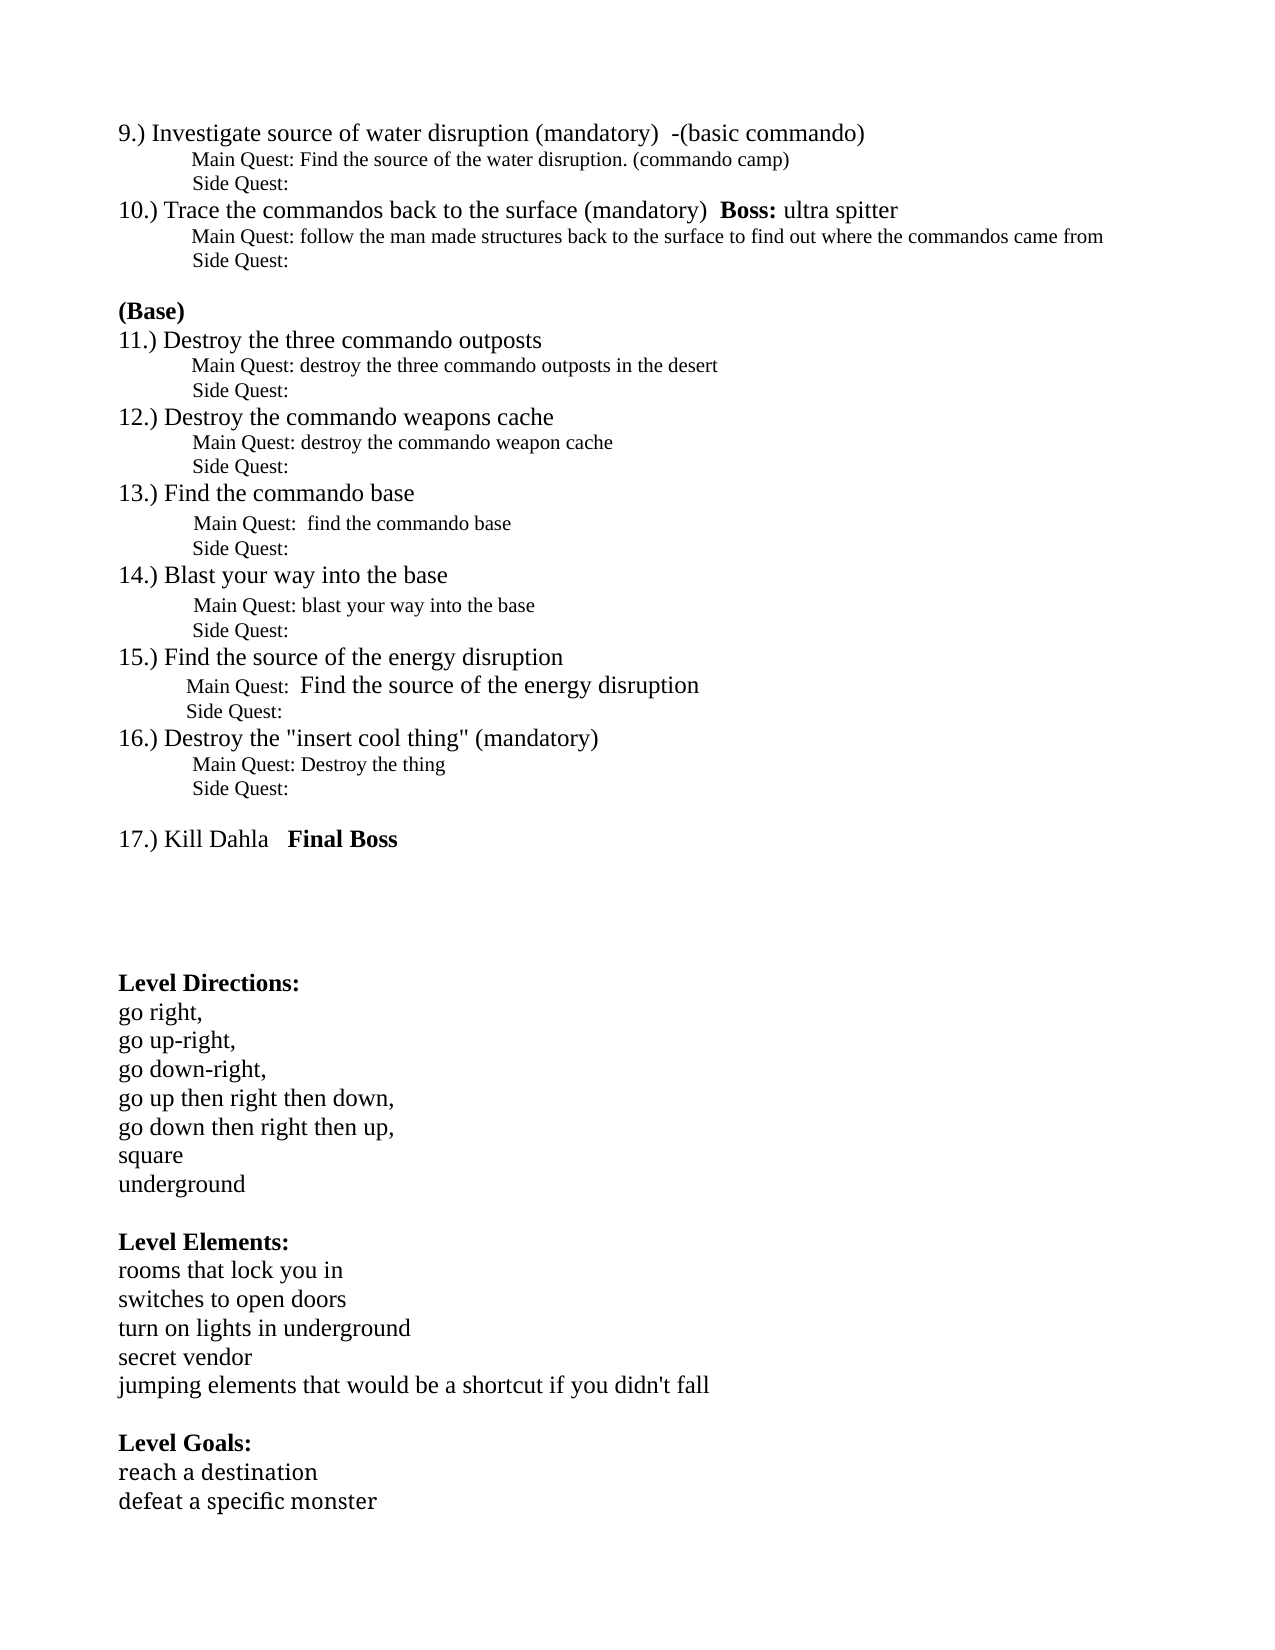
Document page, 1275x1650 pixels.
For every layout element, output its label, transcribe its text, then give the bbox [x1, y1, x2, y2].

text reach a destination [118, 1457, 1157, 1486]
text 10.) Trace the commandos back to the surface (mandatory) Boss: ultra spitter [118, 195, 1157, 224]
text Side Quest: [118, 171, 1157, 195]
text Side Quest: [118, 248, 1157, 272]
text Main Quest: destroy the commando weapon cache [118, 430, 1157, 454]
text Level Goals: [118, 1428, 1157, 1457]
text 15.) Find the source of the energy disruption [118, 642, 1157, 670]
text Main Quest: Destroy the thing [118, 752, 1157, 776]
text Side Quest: [118, 454, 1157, 478]
text Side Quest: [118, 377, 1157, 402]
text Main Quest: follow the man made structures back to the surface to find out where the commandos came from [118, 224, 1157, 248]
text underground [118, 1169, 1157, 1198]
text defeat a specific monster [118, 1486, 1157, 1516]
text go down-right, [118, 1054, 1157, 1083]
text Side Quest: [118, 536, 1157, 560]
text Side Quest: [118, 776, 1157, 800]
text go up-right, [118, 1025, 1157, 1054]
text 17.) Kill Dahla Final Boss [118, 824, 1157, 853]
text Side Quest: [118, 699, 1157, 723]
text 9.) Investigate source of water disruption (mandatory) -(basic commando) [118, 118, 1157, 147]
text Level Elements: [118, 1227, 1157, 1255]
text switches to open doors [118, 1284, 1157, 1313]
text 16.) Destroy the "insert cool thing" (mandatory) [118, 723, 1157, 752]
text go up then right then down, [118, 1083, 1157, 1112]
text Level Directions: [118, 968, 1157, 997]
text 11.) Destroy the three commando outposts [118, 325, 1157, 353]
text Main Quest: find the commando base [118, 507, 1157, 536]
text Main Quest: blast your way into the base [118, 589, 1157, 617]
text secret vendor [118, 1342, 1157, 1370]
text Main Quest: destroy the three commando outposts in the desert [118, 353, 1157, 377]
text go right, [118, 997, 1157, 1025]
text 13.) Find the commando base [118, 478, 1157, 507]
text (Base) [118, 296, 1157, 325]
text turn on lights in underground [118, 1313, 1157, 1342]
text square [118, 1140, 1157, 1169]
text 12.) Destroy the commando weapons cache [118, 402, 1157, 430]
text Side Quest: [118, 617, 1157, 642]
text go down then right then up, [118, 1112, 1157, 1140]
text jumping elements that would be a shortcut if you didn't fall [118, 1370, 1157, 1399]
text rooms that lock you in [118, 1255, 1157, 1284]
text 14.) Blast your way into the base [118, 560, 1157, 589]
text Main Quest: Find the source of the water disruption. (commando camp) [118, 147, 1157, 171]
text Main Quest: Find the source of the energy disruption [118, 670, 1157, 699]
